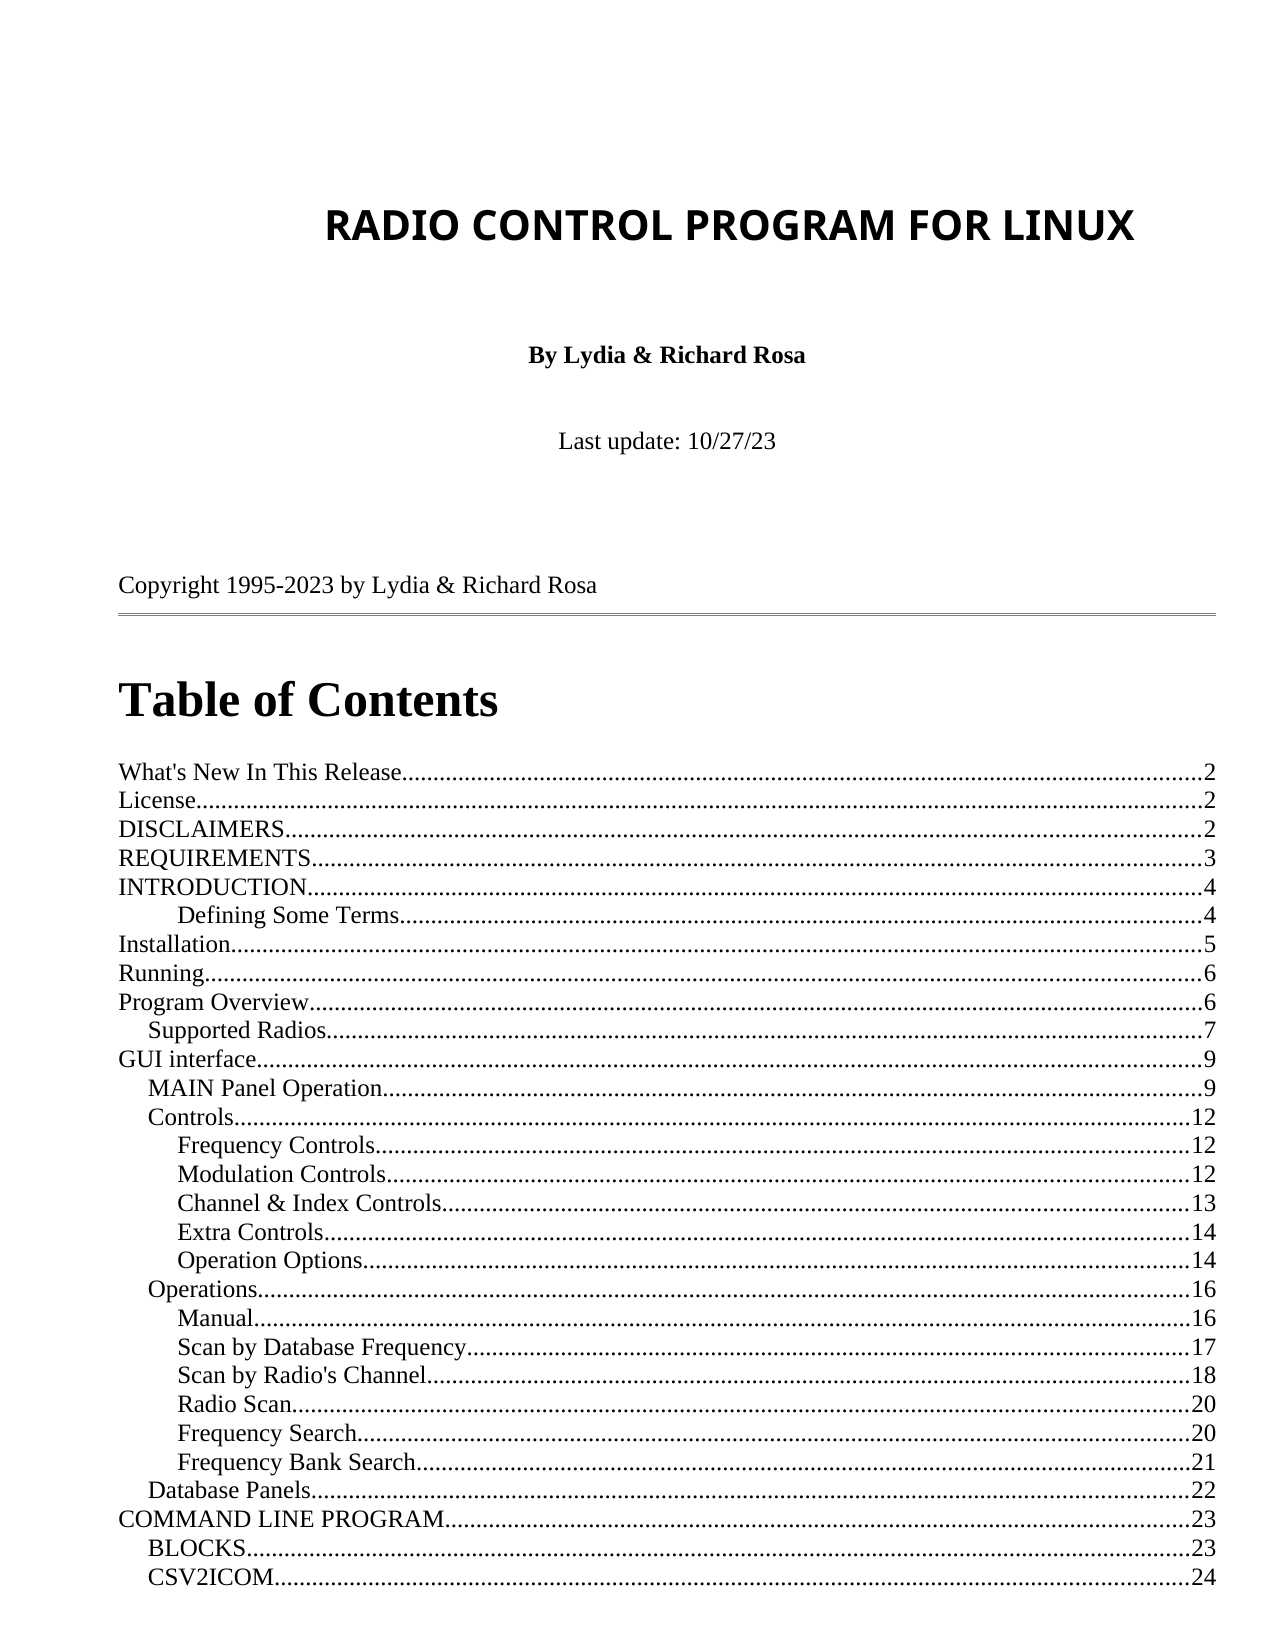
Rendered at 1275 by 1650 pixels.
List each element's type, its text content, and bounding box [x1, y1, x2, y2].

text Scan by Radio's Channel 18 [177, 1360, 1216, 1389]
text Channel & Index Controls 13 [177, 1188, 1216, 1217]
text Modulation Controls 12 [177, 1159, 1216, 1188]
text Manual 16 [177, 1303, 1216, 1332]
text MAIN Panel Operation 9 [148, 1073, 1216, 1102]
text DISCLAIMERS 2 [118, 814, 1216, 843]
text Frequency Controls 12 [177, 1130, 1216, 1159]
text Frequency Bank Search 21 [177, 1447, 1216, 1475]
subtitle RADIO CONTROL PROGRAM FOR LINUX [118, 196, 1216, 253]
text Operations 16 [148, 1274, 1216, 1303]
text Frequency Search 20 [177, 1418, 1216, 1447]
text Extra Controls 14 [177, 1217, 1216, 1245]
text License 2 [118, 785, 1216, 814]
text Installation 5 [118, 929, 1216, 958]
text Operation Options 14 [177, 1245, 1216, 1274]
text GUI interface 9 [118, 1044, 1216, 1073]
subtitle Table of Contents [118, 670, 1216, 727]
text Copyright 1995-2023 by Lydia & Richard Rosa [118, 455, 1216, 598]
text Defining Some Terms 4 [177, 900, 1216, 929]
text Program Overview 6 [118, 987, 1216, 1015]
text Running 6 [118, 958, 1216, 987]
text REQUIREMENTS 3 [118, 843, 1216, 872]
text BLOCKS 23 [148, 1533, 1216, 1562]
text Supported Radios 7 [148, 1015, 1216, 1044]
text CSV2ICOM 24 [148, 1562, 1216, 1590]
text By Lydia & Richard Rosa [118, 340, 1216, 368]
text Last update: 10/27/23 [118, 426, 1216, 455]
text COMMAND LINE PROGRAM 23 [118, 1504, 1216, 1533]
text Database Panels 22 [148, 1475, 1216, 1504]
text INTRODUCTION 4 [118, 872, 1216, 900]
text Controls 12 [148, 1102, 1216, 1130]
text Radio Scan 20 [177, 1389, 1216, 1418]
text Scan by Database Frequency 17 [177, 1332, 1216, 1360]
text What's New In This Release 2 [118, 757, 1216, 785]
